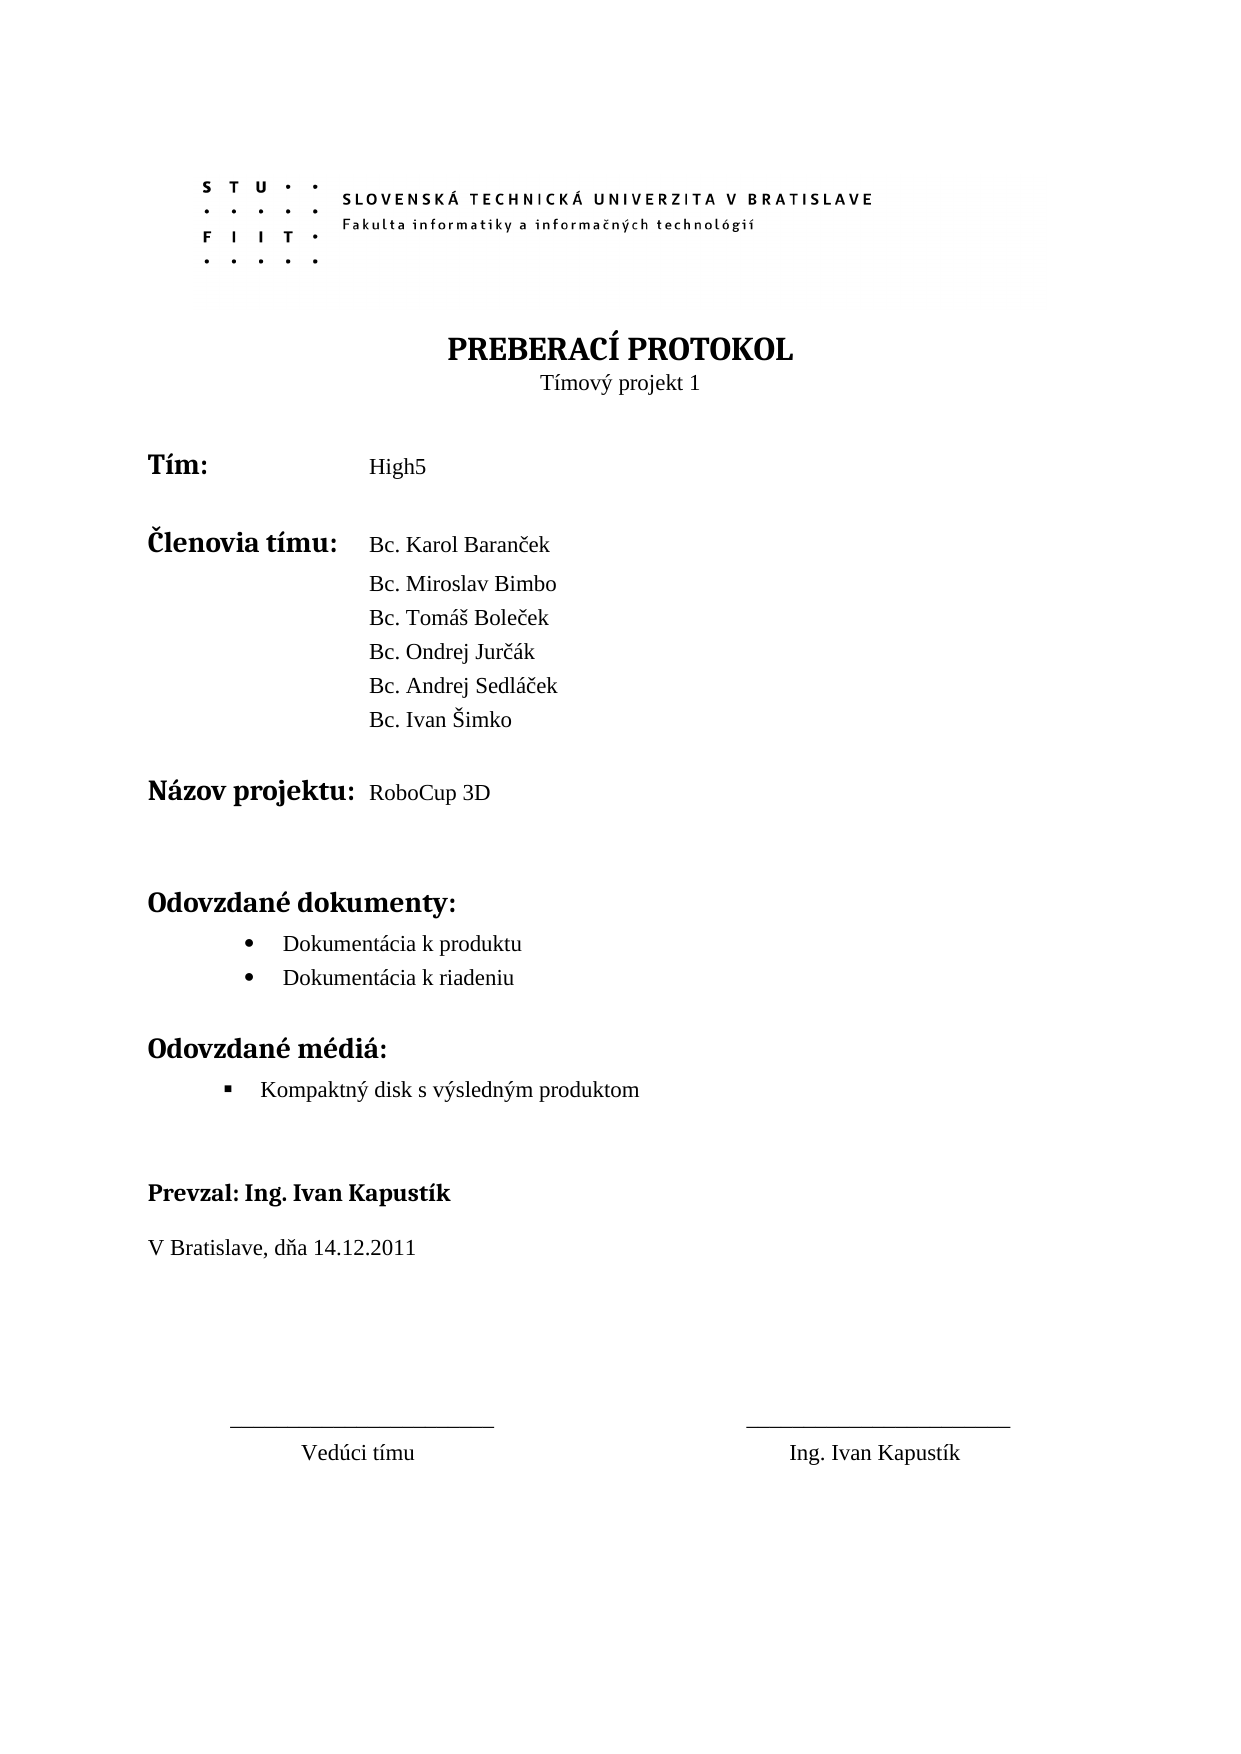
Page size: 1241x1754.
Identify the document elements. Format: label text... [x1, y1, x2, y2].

text Členovia tímu: Bc. Karol Baranček [148, 526, 1093, 559]
text Odovzdané dokumenty: [148, 886, 1093, 920]
picture [193, 174, 1047, 310]
text PREBERACÍ PROTOKOL [148, 331, 1093, 369]
text V Bratislave, dňa 14.12.2011 [148, 1234, 1093, 1260]
list Kompaktný disk s výsledným produktom [223, 1076, 1093, 1102]
text Vedúci tímu Ing. Ivan Kapustík [221, 1439, 1093, 1465]
text Bc. Ivan Šimko [221, 706, 1093, 733]
list Dokumentácia k riadeniu [245, 964, 1093, 991]
text Prevzal: Ing. Ivan Kapustík [148, 1178, 1093, 1207]
text _______________________ _______________________ [148, 1404, 1093, 1431]
text Názov projektu: RoboCup 3D [148, 774, 1093, 808]
text Bc. Ondrej Jurčák [221, 638, 1093, 664]
list Dokumentácia k produktu [245, 930, 1093, 956]
text Tímový projekt 1 [148, 369, 1093, 395]
text Bc. Tomáš Boleček [221, 604, 1093, 630]
text Bc. Andrej Sedláček [221, 672, 1093, 698]
text Bc. Miroslav Bimbo [295, 569, 1093, 596]
text Tím: High5 [148, 448, 1093, 482]
text Odovzdané médiá: [148, 1032, 1093, 1066]
